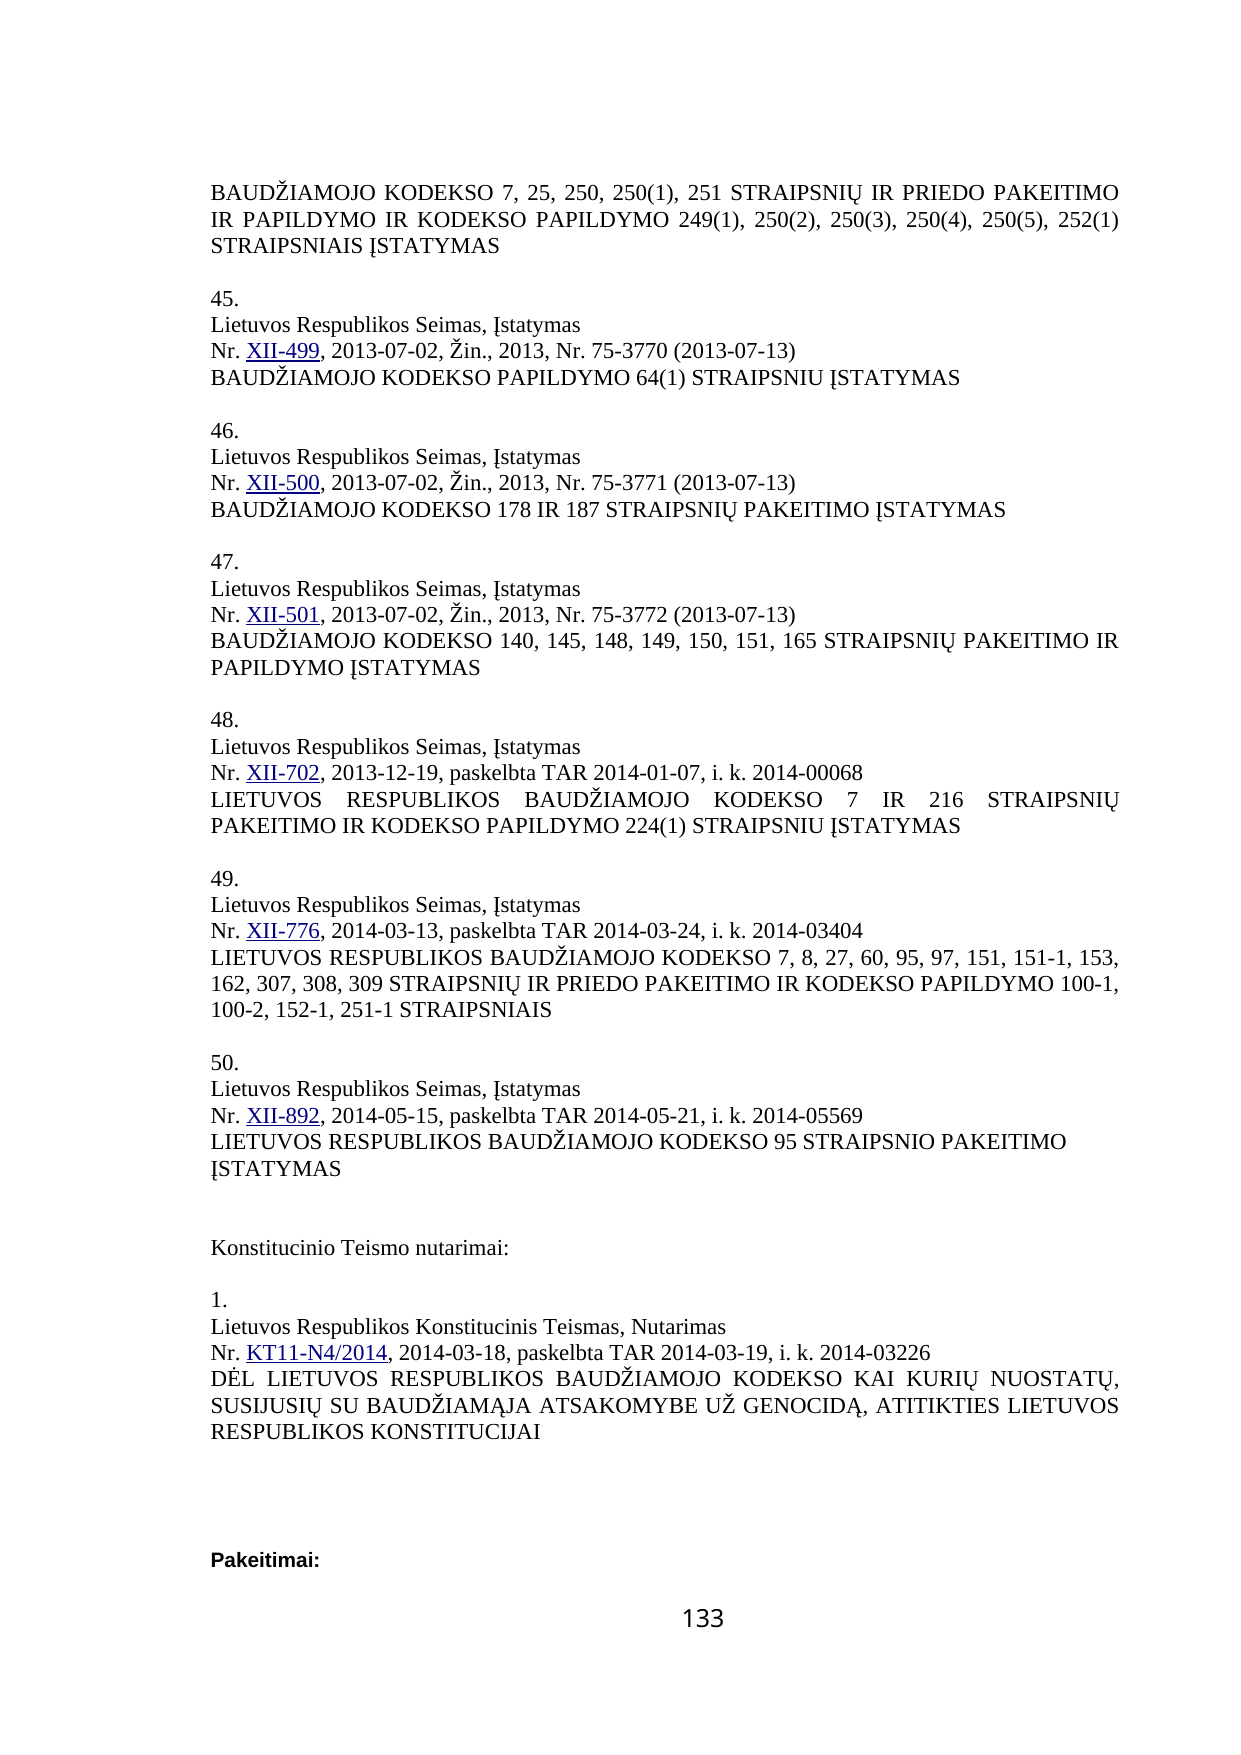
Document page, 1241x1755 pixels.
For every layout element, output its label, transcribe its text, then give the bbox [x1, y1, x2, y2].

text Lietuvos Respublikos Seimas, Įstatymas [210, 443, 1120, 469]
text Nr. XII-892, 2014-05-15, paskelbta TAR 2014-05-21, i. k. 2014-05569 [210, 1102, 1120, 1128]
text Lietuvos Respublikos Seimas, Įstatymas [210, 1076, 1120, 1102]
text Nr. KT11-N4/2014, 2014-03-18, paskelbta TAR 2014-03-19, i. k. 2014-03226 [210, 1339, 1120, 1365]
text Lietuvos Respublikos Seimas, Įstatymas [210, 733, 1120, 759]
text BAUDŽIAMOJO KODEKSO PAPILDYMO 64(1) STRAIPSNIU ĮSTATYMAS [210, 364, 1120, 390]
text Lietuvos Respublikos Seimas, Įstatymas [210, 311, 1120, 338]
text Nr. XII-499, 2013-07-02, Žin., 2013, Nr. 75-3770 (2013-07-13) [210, 338, 1120, 364]
text 49. [210, 865, 1120, 891]
text LIETUVOS RESPUBLIKOS BAUDŽIAMOJO KODEKSO 7, 8, 27, 60, 95, 97, 151, 151-1, 153, 162, 307, 308, 309 STRAIPSNIŲ IR PRIEDO PAKEITIMO IR KODEKSO PAPILDYMO 100-1, 100-2, 152-1, 251-1 STRAIPSNIAIS [210, 944, 1120, 1023]
text Nr. XII-776, 2014-03-13, paskelbta TAR 2014-03-24, i. k. 2014-03404 [210, 917, 1120, 944]
text Lietuvos Respublikos Seimas, Įstatymas [210, 891, 1120, 917]
text 47. [210, 548, 1120, 575]
text Nr. XII-500, 2013-07-02, Žin., 2013, Nr. 75-3771 (2013-07-13) [210, 469, 1120, 496]
text 48. [210, 707, 1120, 733]
text BAUDŽIAMOJO KODEKSO 140, 145, 148, 149, 150, 151, 165 STRAIPSNIŲ PAKEITIMO IR PAPILDYMO ĮSTATYMAS [210, 627, 1120, 680]
text BAUDŽIAMOJO KODEKSO 7, 25, 250, 250(1), 251 STRAIPSNIŲ IR PRIEDO PAKEITIMO IR PAPILDYMO IR KODEKSO PAPILDYMO 249(1), 250(2), 250(3), 250(4), 250(5), 252(1) STRAIPSNIAIS ĮSTATYMAS [210, 179, 1120, 258]
text Lietuvos Respublikos Konstitucinis Teismas, Nutarimas [210, 1313, 1120, 1339]
text 45. [210, 285, 1120, 311]
text Pakeitimai: [210, 1547, 1120, 1571]
text DĖL LIETUVOS RESPUBLIKOS BAUDŽIAMOJO KODEKSO KAI KURIŲ NUOSTATŲ, SUSIJUSIŲ SU BAUDŽIAMĄJA ATSAKOMYBE UŽ GENOCIDĄ, ATITIKTIES LIETUVOS RESPUBLIKOS KONSTITUCIJAI [210, 1365, 1120, 1444]
text Lietuvos Respublikos Seimas, Įstatymas [210, 575, 1120, 601]
text 50. [210, 1049, 1120, 1076]
text Konstitucinio Teismo nutarimai: [210, 1234, 1120, 1260]
text 46. [210, 417, 1120, 443]
text 1. [210, 1286, 1120, 1313]
text LIETUVOS RESPUBLIKOS BAUDŽIAMOJO KODEKSO 95 STRAIPSNIO PAKEITIMO ĮSTATYMAS [210, 1128, 1120, 1181]
text Nr. XII-702, 2013-12-19, paskelbta TAR 2014-01-07, i. k. 2014-00068 [210, 759, 1120, 786]
text LIETUVOS RESPUBLIKOS BAUDŽIAMOJO KODEKSO 7 IR 216 STRAIPSNIŲ PAKEITIMO IR KODEKSO PAPILDYMO 224(1) STRAIPSNIU ĮSTATYMAS [210, 786, 1120, 838]
text BAUDŽIAMOJO KODEKSO 178 IR 187 STRAIPSNIŲ PAKEITIMO ĮSTATYMAS [210, 496, 1120, 522]
text Nr. XII-501, 2013-07-02, Žin., 2013, Nr. 75-3772 (2013-07-13) [210, 601, 1120, 627]
